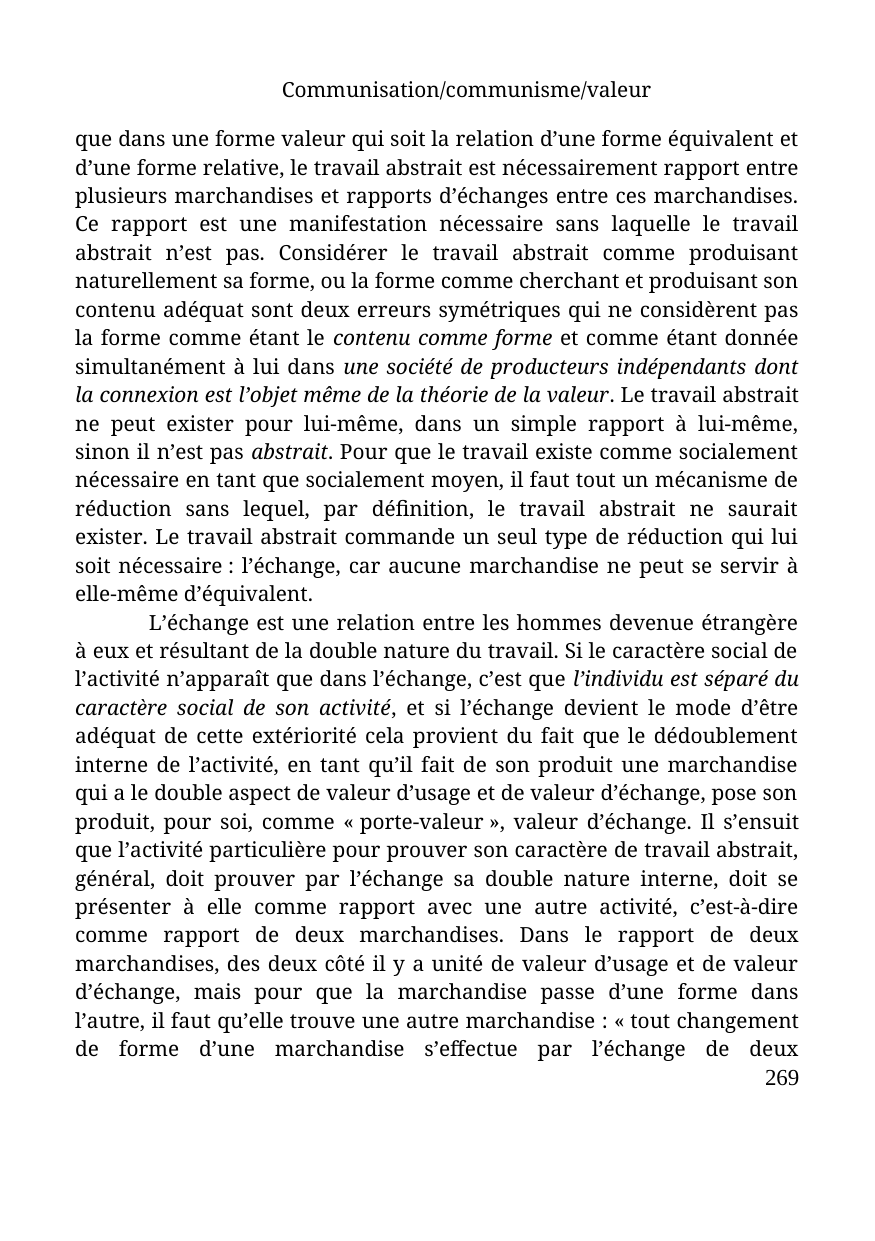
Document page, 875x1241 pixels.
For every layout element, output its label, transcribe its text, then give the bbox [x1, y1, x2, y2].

text L’échange est une relation entre les hommes devenue étrangère à eux et résultant de la double nature du travail. Si le caractère social de l’activité n’apparaît que dans l’échange, c’est que l’individu est séparé du caractère social de son activité, et si l’échange devient le mode d’être adéquat de cette extériorité cela provient du fait que le dédoublement interne de l’activité, en tant qu’il fait de son produit une marchandise qui a le double aspect de valeur d’usage et de valeur d’échange, pose son produit, pour soi, comme « porte-valeur », valeur d’échange. Il s’ensuit que l’activité particulière pour prouver son caractère de travail abstrait, général, doit prouver par l’échange sa double nature interne, doit se présenter à elle comme rapport avec une autre activité, c’est-à-dire comme rapport de deux marchandises. Dans le rapport de deux marchandises, des deux côté il y a unité de valeur d’usage et de valeur d’échange, mais pour que la marchandise passe d’une forme dans l’autre, il faut qu’elle trouve une autre marchandise : « tout changement de forme d’une marchandise s’effectue par l’échange de deux [75, 608, 799, 1063]
text que dans une forme valeur qui soit la relation d’une forme équivalent et d’une forme relative, le travail abstrait est nécessairement rapport entre plusieurs marchandises et rapports d’échanges entre ces marchandises. Ce rapport est une manifestation nécessaire sans laquelle le travail abstrait n’est pas. Considérer le travail abstrait comme produisant naturellement sa forme, ou la forme comme cherchant et produisant son contenu adéquat sont deux erreurs symétriques qui ne considèrent pas la forme comme étant le contenu comme forme et comme étant donnée simultanément à lui dans une société de producteurs indépendants dont la connexion est l’objet même de la théorie de la valeur. Le travail abstrait ne peut exister pour lui-même, dans un simple rapport à lui-même, sinon il n’est pas abstrait. Pour que le travail existe comme socialement nécessaire en tant que socialement moyen, il faut tout un mécanisme de réduction sans lequel, par définition, le travail abstrait ne saurait exister. Le travail abstrait commande un seul type de réduction qui lui soit nécessaire : l’échange, car aucune marchandise ne peut se servir à elle-même d’équivalent. [75, 124, 799, 608]
